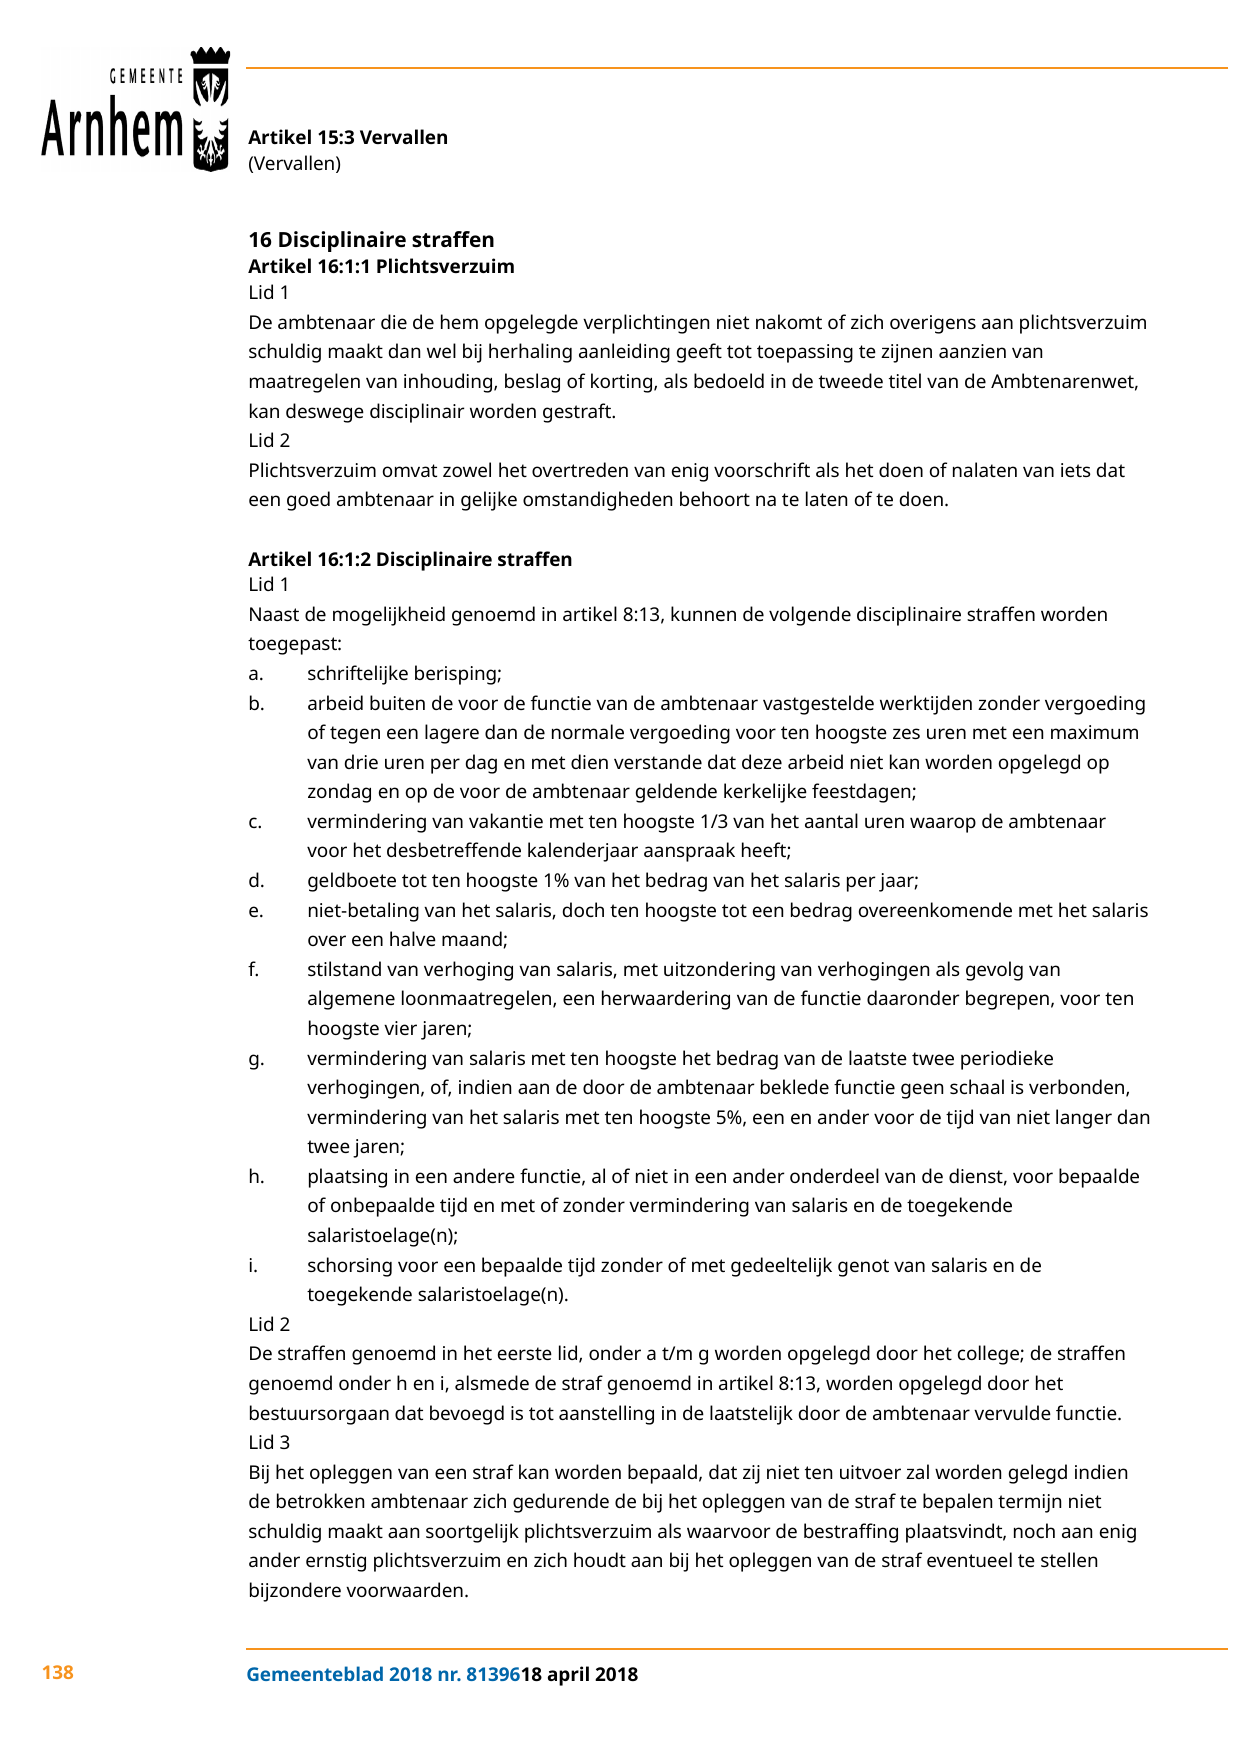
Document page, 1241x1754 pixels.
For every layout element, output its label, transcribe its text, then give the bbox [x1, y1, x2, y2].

text (Vervallen) [248, 150, 1152, 176]
text Naast de mogelijkheid genoemd in artikel 8:13, kunnen de volgende disciplinaire straffen worden toegepast: [248, 601, 1152, 656]
text De ambtenaar die de hem opgelegde verplichtingen niet nakomt of zich overigens aan plichtsverzuim schuldig maakt dan wel bij herhaling aanleiding geeft tot toepassing te zijnen aanzien van maatregelen van inhouding, beslag of korting, als bedoeld in de tweede titel van de Ambtenarenwet, kan deswege disciplinair worden gestraft. [248, 309, 1152, 423]
picture [41, 47, 231, 172]
text 16 Disciplinaire straffen [248, 225, 1152, 254]
text Lid 1 [248, 279, 1152, 305]
text Artikel 16:1:2 Disciplinaire straffen [248, 546, 1152, 571]
text De straffen genoemd in het eerste lid, onder a t/m g worden opgelegd door het college; de straffen genoemd onder h en i, alsmede de straf genoemd in artikel 8:13, worden opgelegd door het bestuursorgaan dat bevoegd is tot aanstelling in de laatstelijk door de ambtenaar vervulde functie. [248, 1341, 1152, 1426]
text Artikel 15:3 Vervallen [248, 124, 1152, 150]
text Plichtsverzuim omvat zowel het overtreden van enig voorschrift als het doen of nalaten van iets dat een goed ambtenaar in gelijke omstandigheden behoort na te laten of te doen. [248, 457, 1152, 512]
list plaatsing in een andere functie, al of niet in een ander onderdeel van de dienst, voor bepaalde of onbepaalde tijd en met of zonder vermindering van salaris en de toegekende salaristoelage(n); [248, 1163, 1152, 1248]
list vermindering van vakantie met ten hoogste 1/3 van het aantal uren waarop de ambtenaar voor het desbetreffende kalenderjaar aanspraak heeft; [248, 808, 1152, 863]
text Lid 2 [248, 427, 1152, 453]
text Lid 1 [248, 571, 1152, 597]
list schriftelijke berisping; [248, 660, 1152, 686]
list arbeid buiten de voor de functie van de ambtenaar vastgestelde werktijden zonder vergoeding of tegen een lagere dan de normale vergoeding voor ten hoogste zes uren met een maximum van drie uren per dag en met dien verstande dat deze arbeid niet kan worden opgelegd op zondag en op de voor de ambtenaar geldende kerkelijke feestdagen; [248, 690, 1152, 804]
list geldboete tot ten hoogste 1% van het bedrag van het salaris per jaar; [248, 867, 1152, 893]
text Artikel 16:1:1 Plichtsverzuim [248, 254, 1152, 279]
list vermindering van salaris met ten hoogste het bedrag van de laatste twee periodieke verhogingen, of, indien aan de door de ambtenaar beklede functie geen schaal is verbonden, vermindering van het salaris met ten hoogste 5%, een en ander voor de tijd van niet langer dan twee jaren; [248, 1045, 1152, 1159]
text Lid 2 [248, 1311, 1152, 1337]
list stilstand van verhoging van salaris, met uitzondering van verhogingen als gevolg van algemene loonmaatregelen, een herwaardering van de functie daaronder begrepen, voor ten hoogste vier jaren; [248, 956, 1152, 1041]
text Lid 3 [248, 1429, 1152, 1455]
list niet-betaling van het salaris, doch ten hoogste tot een bedrag overeenkomende met het salaris over een halve maand; [248, 897, 1152, 952]
text Bij het opleggen van een straf kan worden bepaald, dat zij niet ten uitvoer zal worden gelegd indien de betrokken ambtenaar zich gedurende de bij het opleggen van de straf te bepalen termijn niet schuldig maakt aan soortgelijk plichtsverzuim als waarvoor de bestraffing plaatsvindt, noch aan enig ander ernstig plichtsverzuim en zich houdt aan bij het opleggen van de straf eventueel te stellen bijzondere voorwaarden. [248, 1459, 1152, 1603]
list schorsing voor een bepaalde tijd zonder of met gedeeltelijk genot van salaris en de toegekende salaristoelage(n). [248, 1252, 1152, 1307]
